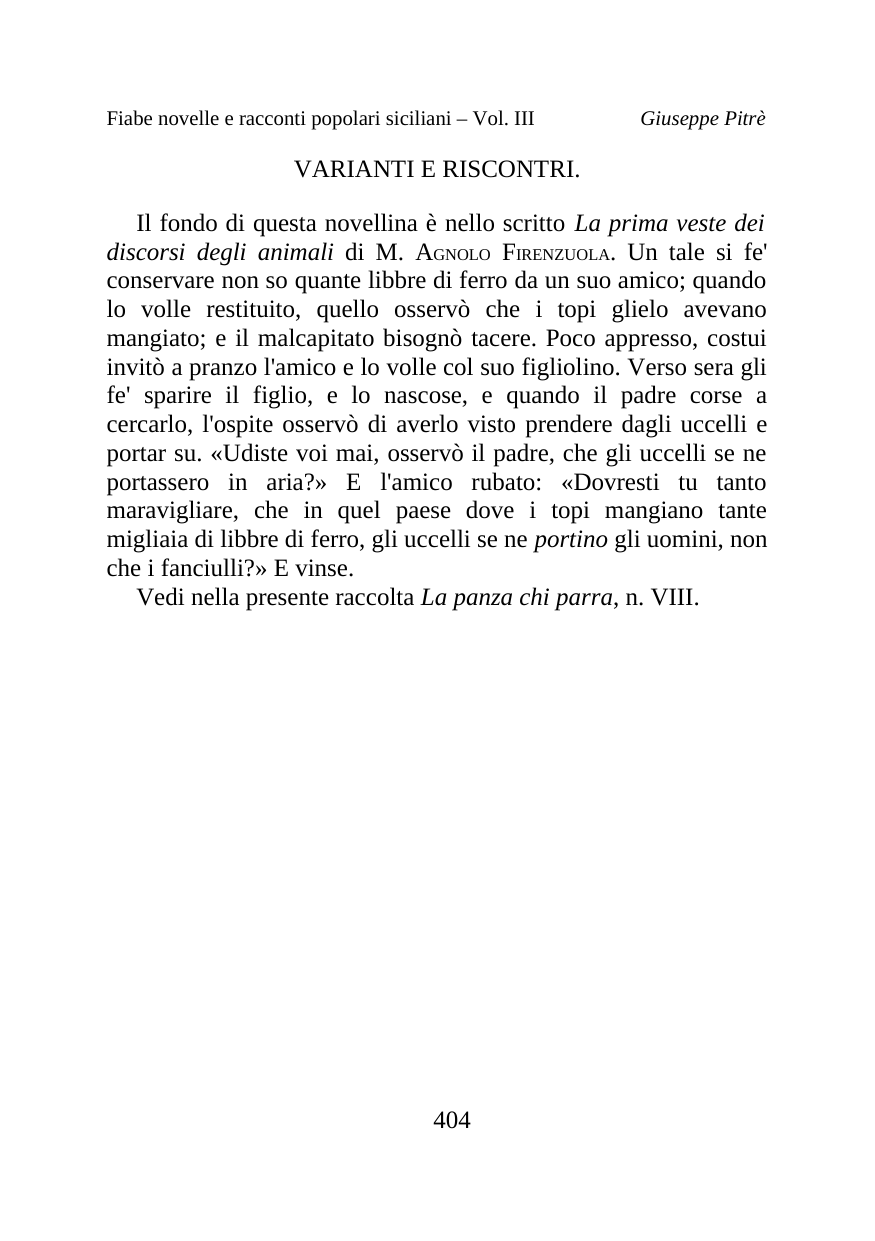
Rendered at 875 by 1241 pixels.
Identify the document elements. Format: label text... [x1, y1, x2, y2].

text Il fondo di questa novellina è nello scritto La prima veste dei discorsi degli animali di M. Agnolo Firenzuola. Un tale si fe' conservare non so quante libbre di ferro da un suo amico; quando lo volle restituito, quello osservò che i topi glielo avevano mangiato; e il malcapitato bisognò tacere. Poco appresso, costui invitò a pranzo l'amico e lo volle col suo figliolino. Verso sera gli fe' sparire il figlio, e lo nascose, e quando il padre corse a cercarlo, l'ospite osservò di averlo visto prendere dagli uccelli e portar su. «Udiste voi mai, osservò il padre, che gli uccelli se ne portassero in aria?» E l'amico rubato: «Dovresti tu tanto maravigliare, che in quel paese dove i topi mangiano tante migliaia di libbre di ferro, gli uccelli se ne portino gli uomini, non che i fanciulli?» E vinse. [106, 208, 768, 582]
subtitle VARIANTI E RISCONTRI. [106, 154, 768, 183]
text Vedi nella presente raccolta La panza chi parra, n. VIII. [106, 582, 768, 611]
